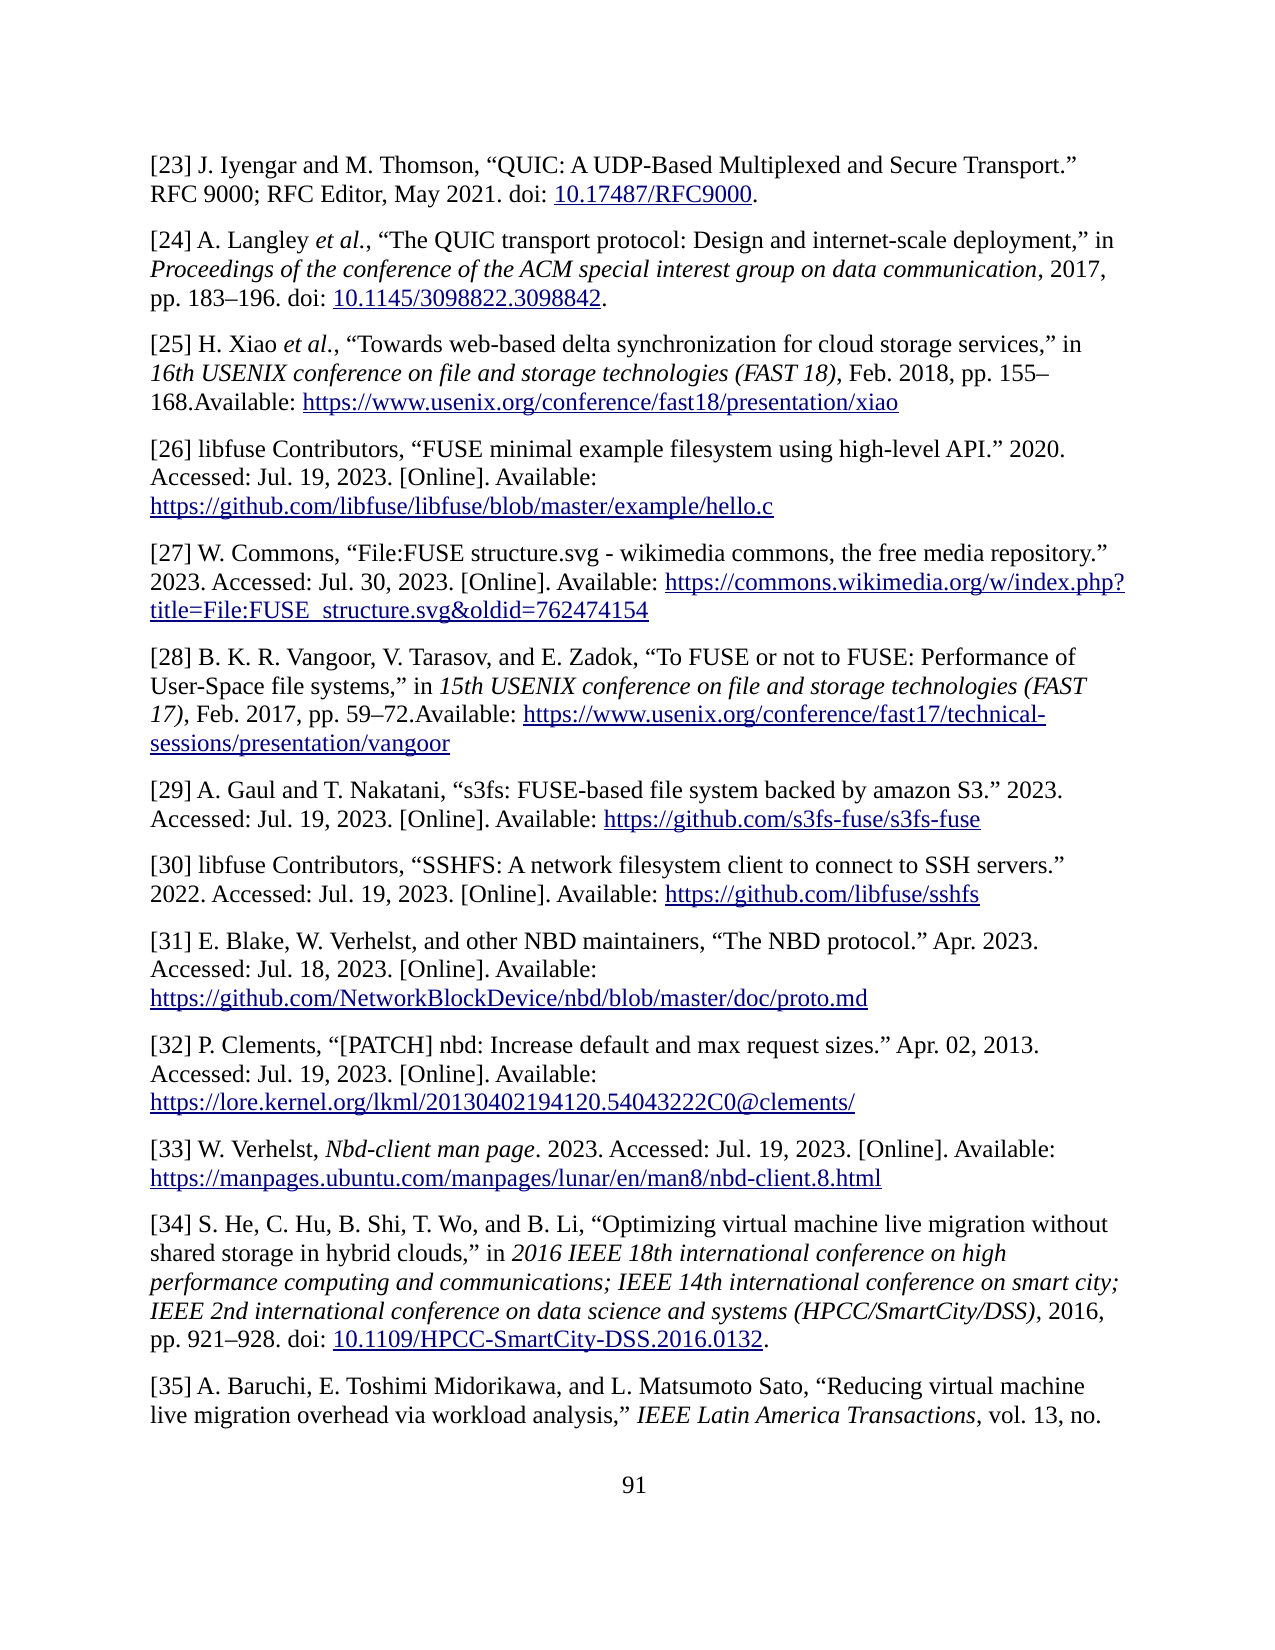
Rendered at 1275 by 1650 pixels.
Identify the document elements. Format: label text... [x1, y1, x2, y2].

text [34] S. He, C. Hu, B. Shi, T. Wo, and B. Li, “Optimizing virtual machine live migration without shared storage in hybrid clouds,” in 2016 IEEE 18th international conference on high performance computing and communications; IEEE 14th international conference on smart city; IEEE 2nd international conference on data science and systems (HPCC/SmartCity/DSS), 2016, pp. 921–928. doi: 10.1109/HPCC-SmartCity-DSS.2016.0132. [150, 1209, 1125, 1353]
text [28] B. K. R. Vangoor, V. Tarasov, and E. Zadok, “To FUSE or not to FUSE: Performance of User-Space file systems,” in 15th USENIX conference on file and storage technologies (FAST 17), Feb. 2017, pp. 59–72.Available: https://www.usenix.org/conference/fast17/technical-sessions/presentation/vangoor [150, 642, 1125, 757]
text [30] libfuse Contributors, “SSHFS: A network filesystem client to connect to SSH servers.” 2022. Accessed: Jul. 19, 2023. [Online]. Available: https://github.com/libfuse/sshfs [150, 850, 1125, 908]
text [33] W. Verhelst, Nbd-client man page. 2023. Accessed: Jul. 19, 2023. [Online]. Available: https://manpages.ubuntu.com/manpages/lunar/en/man8/nbd-client.8.html [150, 1134, 1125, 1192]
text [25] H. Xiao et al., “Towards web-based delta synchronization for cloud storage services,” in 16th USENIX conference on file and storage technologies (FAST 18), Feb. 2018, pp. 155–168.Available: https://www.usenix.org/conference/fast18/presentation/xiao [150, 329, 1125, 416]
text [32] P. Clements, “[PATCH] nbd: Increase default and max request sizes.” Apr. 02, 2013. Accessed: Jul. 19, 2023. [Online]. Available: https://lore.kernel.org/lkml/20130402194120.54043222C0@clements/ [150, 1030, 1125, 1116]
text [23] J. Iyengar and M. Thomson, “QUIC: A UDP-Based Multiplexed and Secure Transport.” RFC 9000; RFC Editor, May 2021. doi: 10.17487/RFC9000. [150, 150, 1125, 207]
text [31] E. Blake, W. Verhelst, and other NBD maintainers, “The NBD protocol.” Apr. 2023. Accessed: Jul. 18, 2023. [Online]. Available: https://github.com/NetworkBlockDevice/nbd/blob/master/doc/proto.md [150, 926, 1125, 1012]
text [35] A. Baruchi, E. Toshimi Midorikawa, and L. Matsumoto Sato, “Reducing virtual machine live migration overhead via workload analysis,” IEEE Latin America Transactions, vol. 13, no. [150, 1371, 1125, 1429]
text [27] W. Commons, “File:FUSE structure.svg - wikimedia commons, the free media repository.” 2023. Accessed: Jul. 30, 2023. [Online]. Available: https://commons.wikimedia.org/w/index.php?title=File:FUSE_structure.svg&oldid=762474154 [150, 538, 1125, 624]
text [26] libfuse Contributors, “FUSE minimal example filesystem using high-level API.” 2020. Accessed: Jul. 19, 2023. [Online]. Available: https://github.com/libfuse/libfuse/blob/master/example/hello.c [150, 434, 1125, 520]
text [29] A. Gaul and T. Nakatani, “s3fs: FUSE-based file system backed by amazon S3.” 2023. Accessed: Jul. 19, 2023. [Online]. Available: https://github.com/s3fs-fuse/s3fs-fuse [150, 775, 1125, 832]
text [24] A. Langley et al., “The QUIC transport protocol: Design and internet-scale deployment,” in Proceedings of the conference of the ACM special interest group on data communication, 2017, pp. 183–196. doi: 10.1145/3098822.3098842. [150, 225, 1125, 312]
